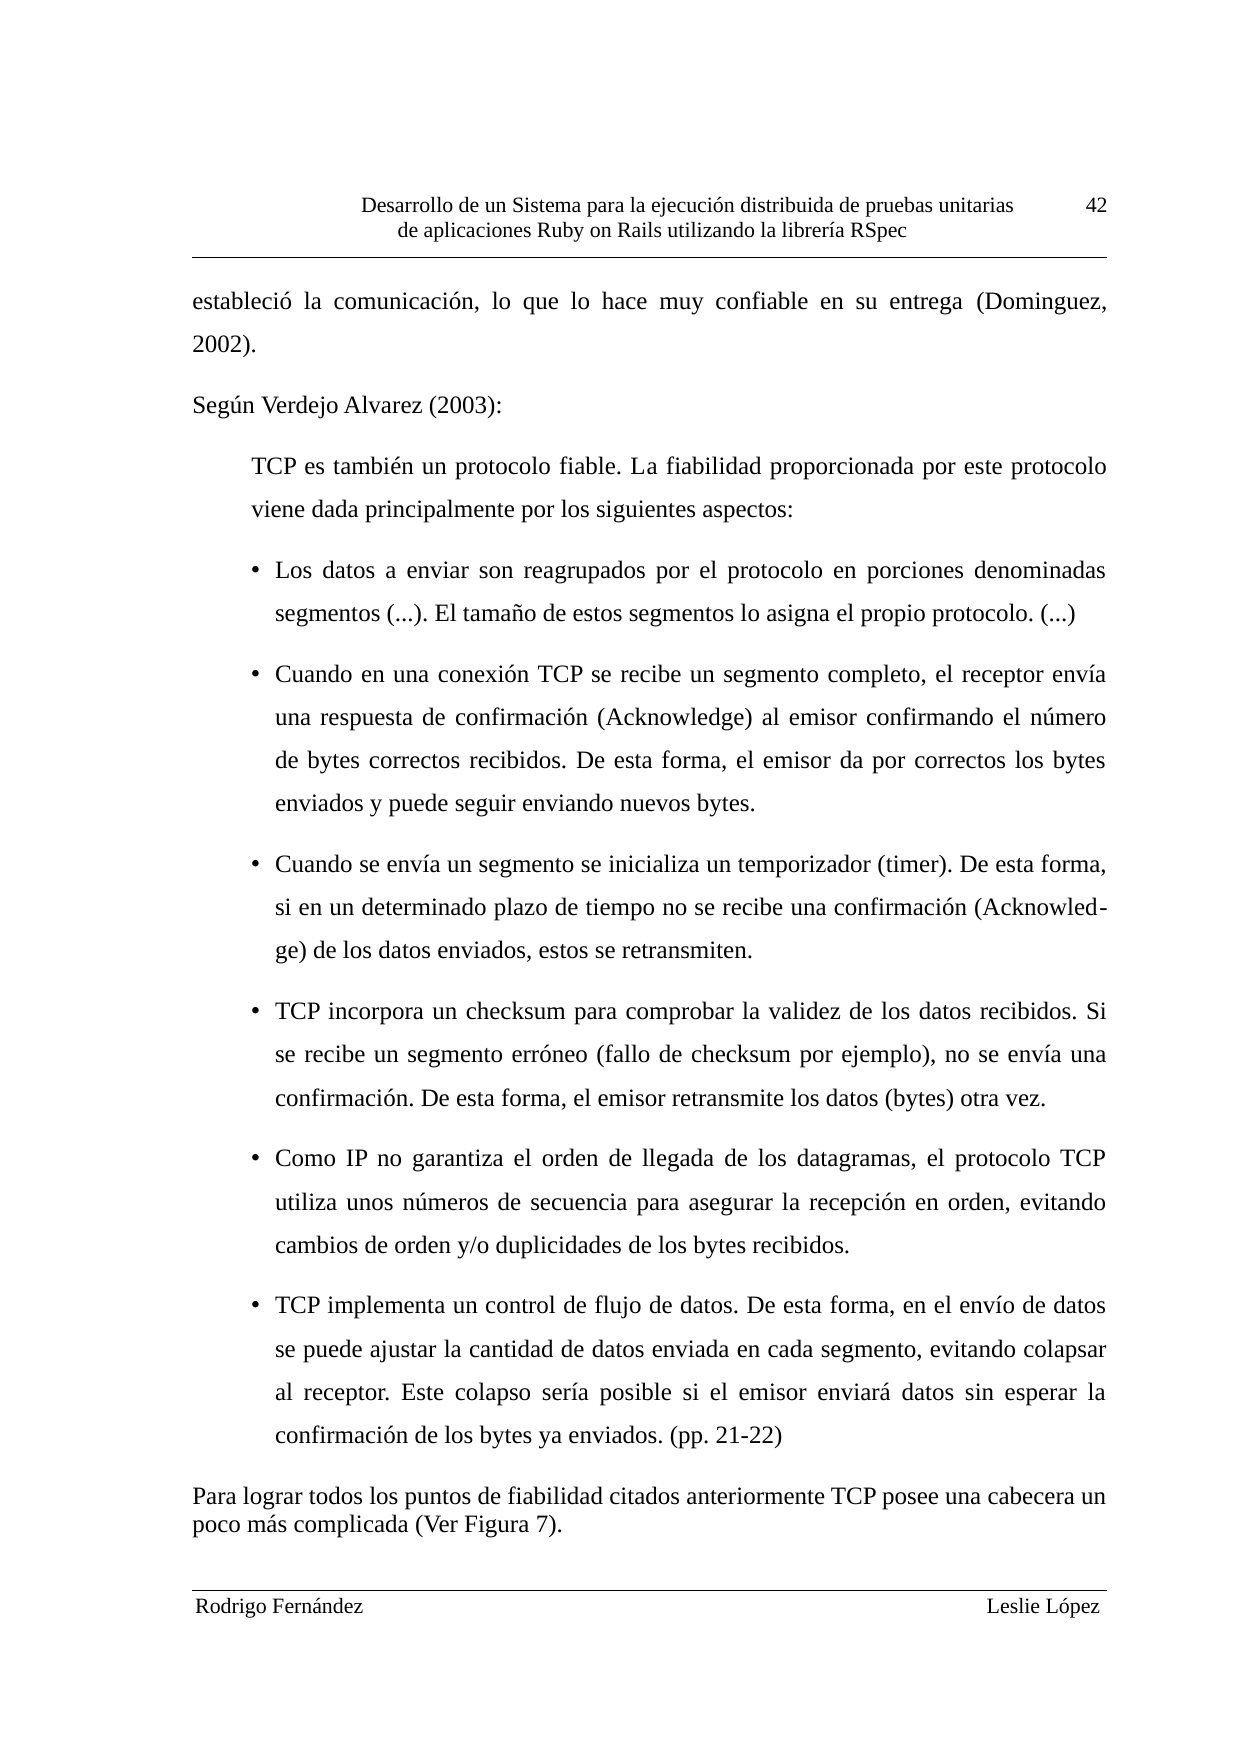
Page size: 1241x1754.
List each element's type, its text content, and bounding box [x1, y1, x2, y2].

text Para lograr todos los puntos de fiabilidad citados anteriormente TCP posee una cabecera un poco más complicada (Ver Figura 7). [192, 1481, 1107, 1538]
text estableció la comunicación, lo que lo hace muy confiable en su entrega (Dominguez, 2002)⁠. [192, 286, 1107, 358]
text TCP es también un protocolo fiable. La fiabilidad proporcionada por este protocolo viene dada principalmente por los siguientes aspectos: [251, 451, 1107, 523]
text Según Verdejo Alvarez (2003)⁠: [192, 390, 1107, 419]
list Los datos a enviar son reagrupados por el protocolo en porciones denominadas segmentos (...). El tamaño de estos segmentos lo asigna el propio protocolo. (...) [251, 555, 1107, 627]
list TCP implementa un control de flujo de datos. De esta forma, en el envío de datos se puede ajustar la cantidad de datos enviada en cada segmento, evitando colapsar al receptor. Este colapso sería posible si el emisor enviará datos sin esperar la confirmación de los bytes ya enviados. (pp. 21-22) [251, 1291, 1107, 1449]
list Como IP no garantiza el orden de llegada de los datagramas, el protocolo TCP utiliza unos números de secuencia para asegurar la recepción en orden, evitando cambios de orden y/o duplicidades de los bytes recibidos. [251, 1143, 1107, 1258]
list TCP incorpora un checksum para comprobar la validez de los datos recibidos. Si se recibe un segmento erróneo (fallo de checksum por ejemplo), no se envía una confirmación. De esta forma, el emisor retransmite los datos (bytes) otra vez. [251, 996, 1107, 1111]
list Cuando se envía un segmento se inicializa un temporizador (timer). De esta forma, si en un determinado plazo de tiempo no se recibe una confirmación (Acknowled­ge) de los datos enviados, estos se retransmiten. [251, 849, 1107, 964]
list Cuando en una conexión TCP se recibe un segmento completo, el receptor envía una respuesta de confirmación (Acknowledge) al emisor confirmando el número de bytes correctos recibidos. De esta forma, el emisor da por correctos los bytes enviados y puede seguir enviando nuevos bytes. [251, 659, 1107, 817]
